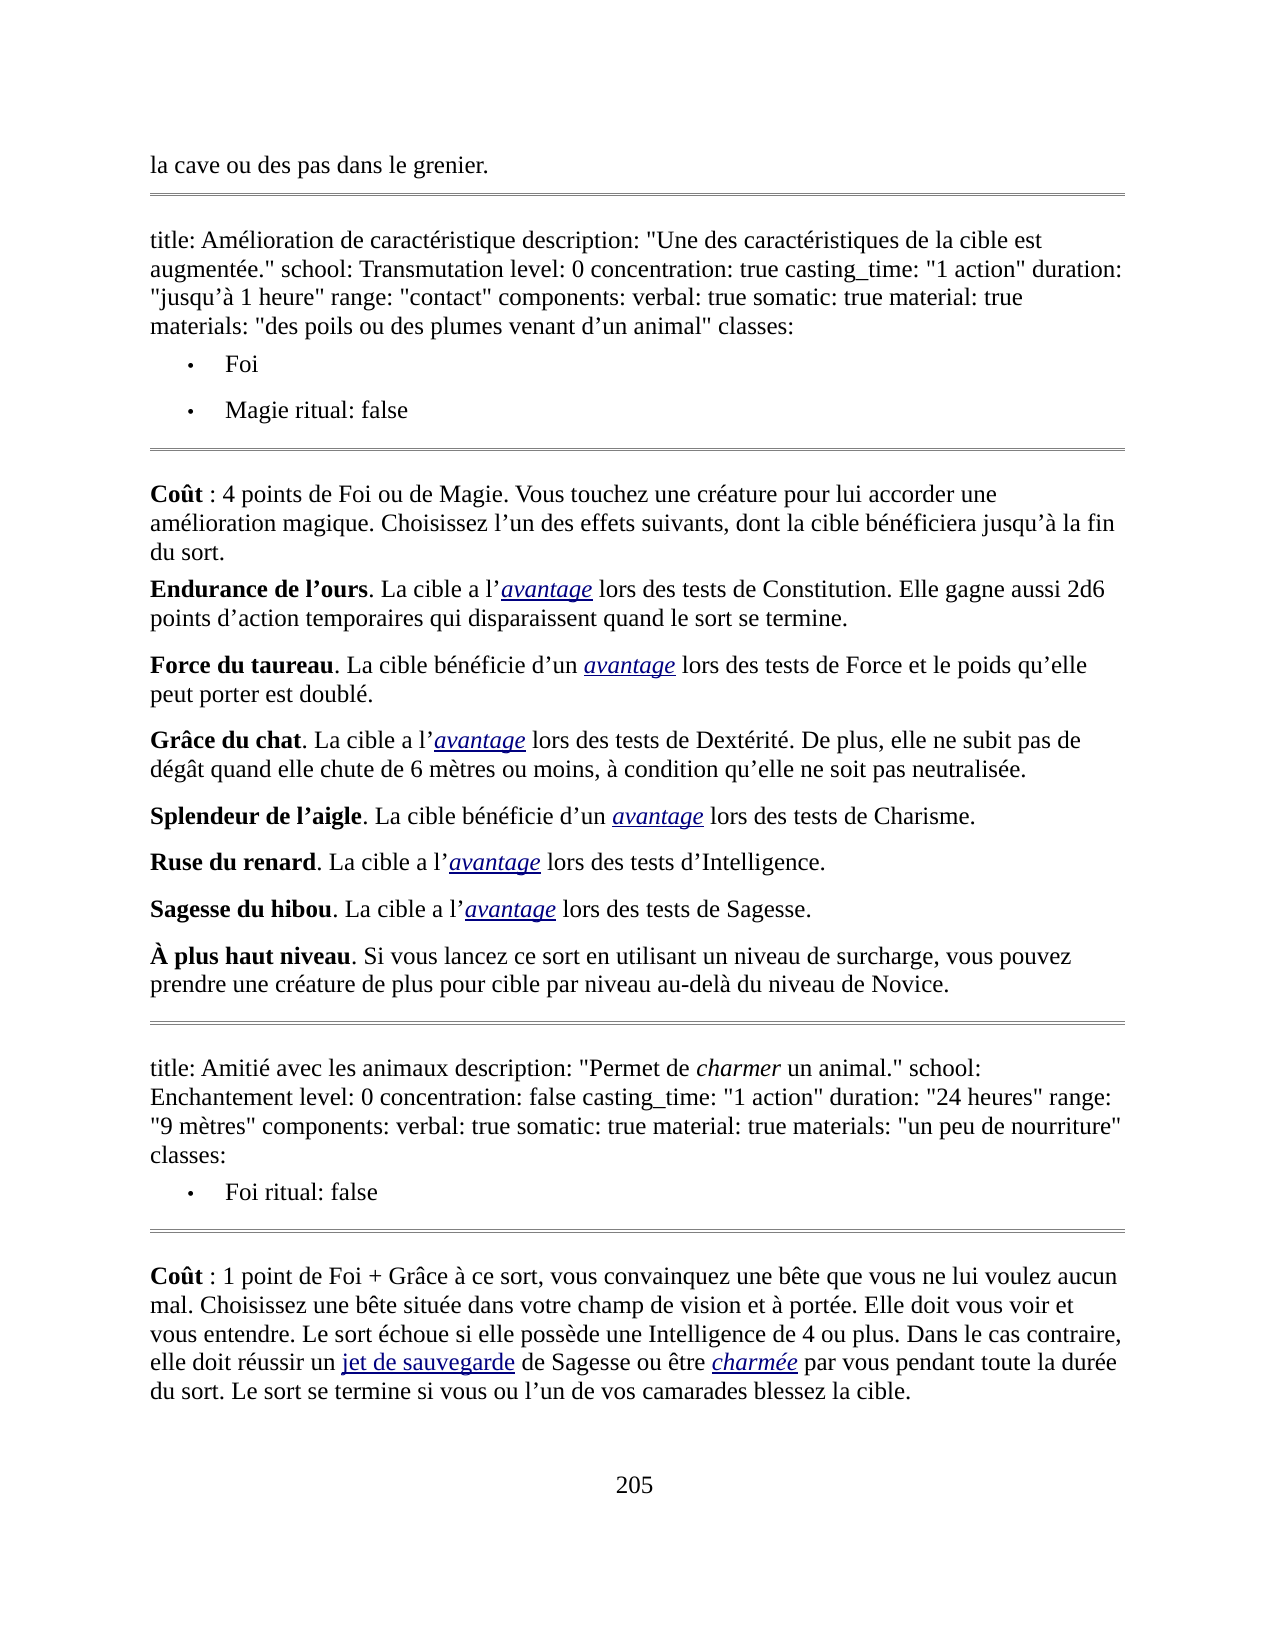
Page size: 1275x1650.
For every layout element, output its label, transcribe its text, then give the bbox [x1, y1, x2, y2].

text Ruse du renard. La cible a l’avantage lors des tests d’Intelligence. [150, 847, 1125, 876]
text À plus haut niveau. Si vous lancez ce sort en utilisant un niveau de surcharge, vous pouvez prendre une créature de plus pour cible par niveau au-delà du niveau de Novice. [150, 941, 1125, 998]
text Sagesse du hibou. La cible a l’avantage lors des tests de Sagesse. [150, 894, 1125, 923]
text Grâce du chat. La cible a l’avantage lors des tests de Dextérité. De plus, elle ne subit pas de dégât quand elle chute de 6 mètres ou moins, à condition qu’elle ne soit pas neutralisée. [150, 725, 1125, 783]
text title: Amitié avec les animaux description: "Permet de charmer un animal." school: Enchantement level: 0 concentration: false casting_time: "1 action" duration: "24 heures" range: "9 mètres" components: verbal: true somatic: true material: true materials: "un peu de nourriture" classes: [150, 1053, 1125, 1168]
text title: Amélioration de caractéristique description: "Une des caractéristiques de la cible est augmentée." school: Transmutation level: 0 concentration: true casting_time: "1 action" duration: "jusqu’à 1 heure" range: "contact" components: verbal: true somatic: true material: true materials: "des poils ou des plumes venant d’un animal" classes: [150, 225, 1125, 340]
list Foi ritual: false [187, 1177, 1125, 1206]
text Coût : 4 points de Foi ou de Magie. Vous touchez une créature pour lui accorder une amélioration magique. Choisissez l’un des effets suivants, dont la cible bénéficiera jusqu’à la fin du sort. [150, 479, 1125, 566]
list Magie ritual: false [187, 396, 1125, 424]
text Splendeur de l’aigle. La cible bénéficie d’un avantage lors des tests de Charisme. [150, 801, 1125, 829]
text Coût : 1 point de Foi + Grâce à ce sort, vous convainquez une bête que vous ne lui voulez aucun mal. Choisissez une bête située dans votre champ de vision et à portée. Elle doit vous voir et vous entendre. Le sort échoue si elle possède une Intelligence de 4 ou plus. Dans le cas contraire, elle doit réussir un jet de sauvegarde de Sagesse ou être charmée par vous pendant toute la durée du sort. Le sort se termine si vous ou l’un de vos camarades blessez la cible. [150, 1261, 1125, 1405]
text Endurance de l’ours. La cible a l’avantage lors des tests de Constitution. Elle gagne aussi 2d6 points d’action temporaires qui disparaissent quand le sort se termine. [150, 574, 1125, 632]
text Force du taureau. La cible bénéficie d’un avantage lors des tests de Force et le poids qu’elle peut porter est doublé. [150, 650, 1125, 707]
text la cave ou des pas dans le grenier. [150, 150, 1125, 179]
list Foi [187, 349, 1125, 378]
